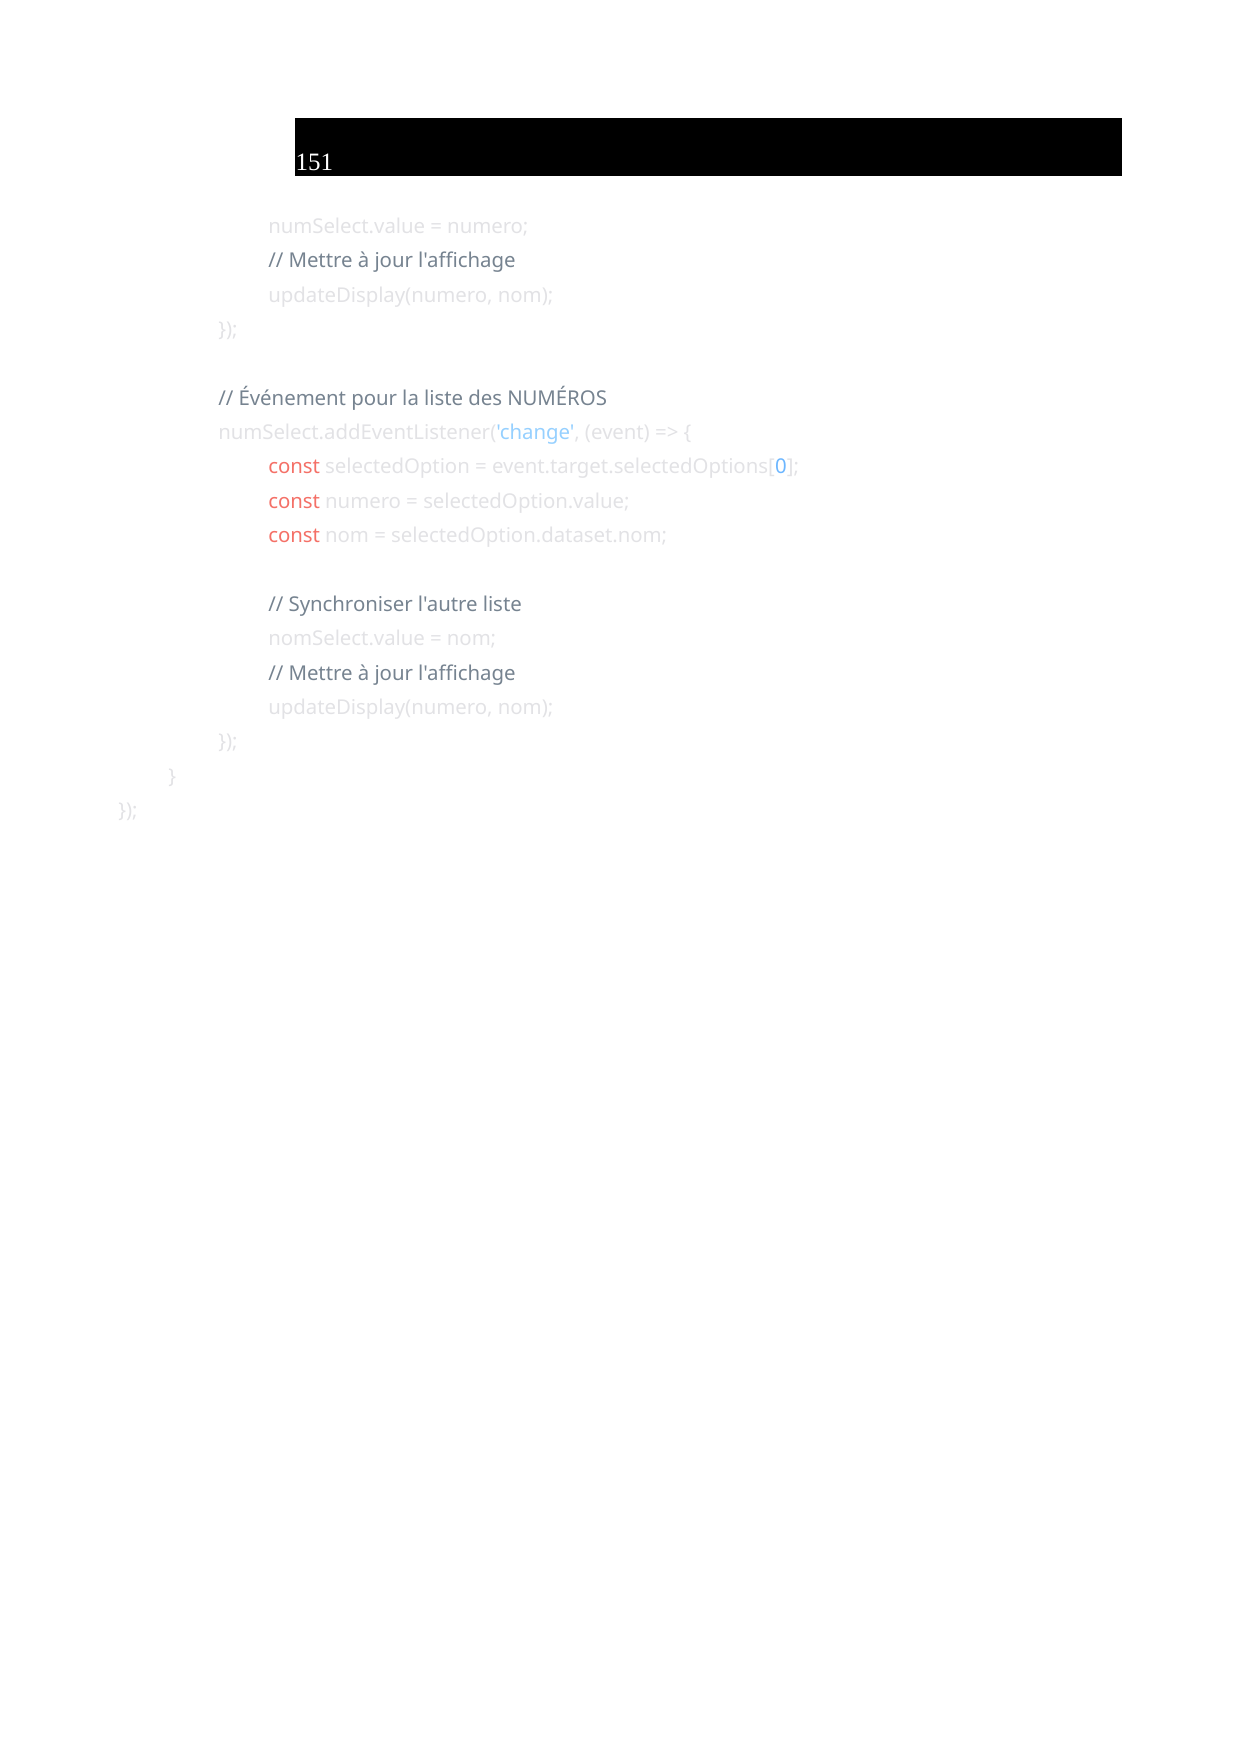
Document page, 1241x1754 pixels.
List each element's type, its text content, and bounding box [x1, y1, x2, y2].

text // Événement pour la liste des NUMÉROS [118, 377, 1122, 411]
text nomSelect.value = nom; [118, 618, 1122, 652]
text }); [118, 721, 1122, 755]
text updateDisplay(numero, nom); [118, 274, 1122, 308]
text // Mettre à jour l'affichage [118, 652, 1122, 686]
text const nom = selectedOption.dataset.nom; [118, 514, 1122, 549]
text } [118, 755, 1122, 789]
text const selectedOption = event.target.selectedOptions[0]; [118, 446, 1122, 480]
text updateDisplay(numero, nom); [118, 686, 1122, 721]
text numSelect.value = numero; [118, 205, 1122, 239]
text // Synchroniser l'autre liste [118, 583, 1122, 618]
text const numero = selectedOption.value; [118, 480, 1122, 514]
text numSelect.addEventListener('change', (event) => { [118, 411, 1122, 446]
text }); [118, 789, 1122, 824]
text }); [118, 308, 1122, 343]
text // Mettre à jour l'affichage [118, 239, 1122, 274]
